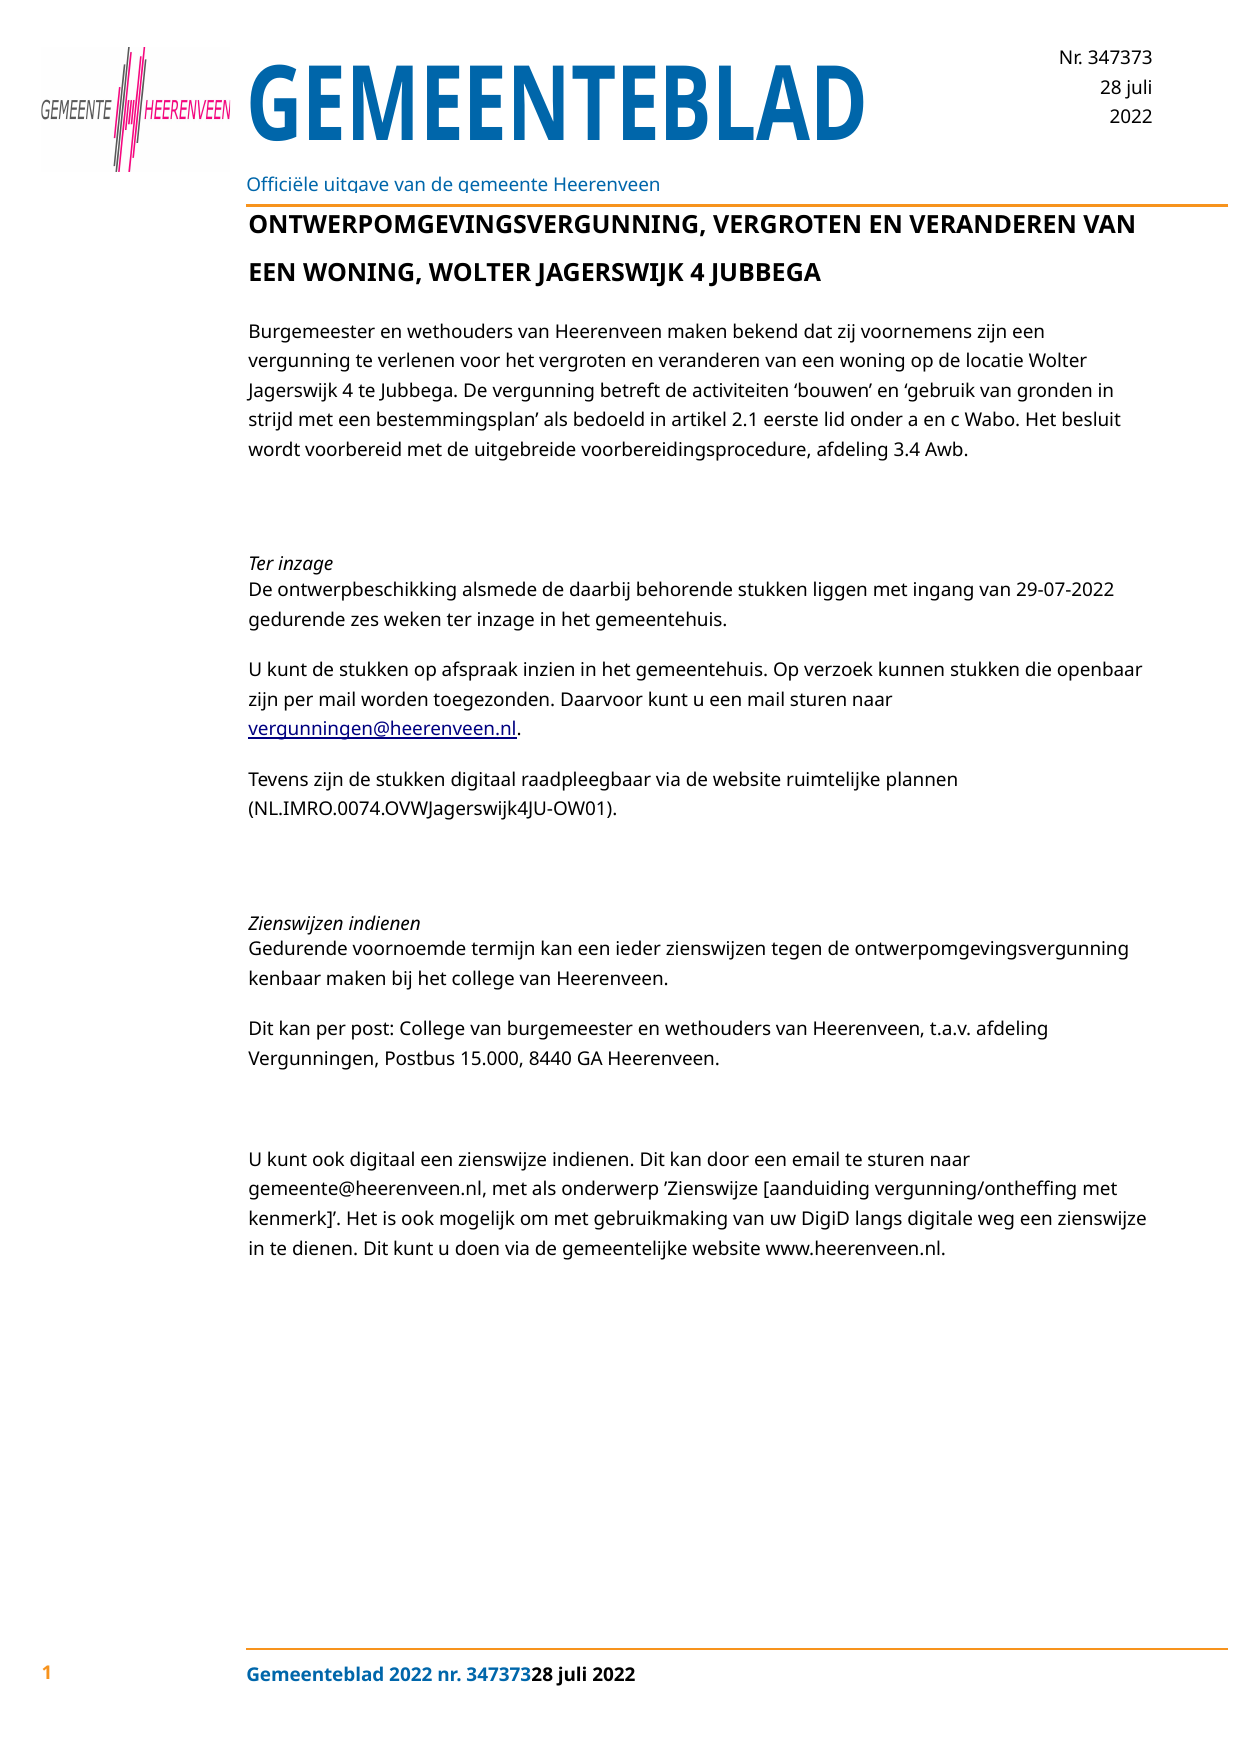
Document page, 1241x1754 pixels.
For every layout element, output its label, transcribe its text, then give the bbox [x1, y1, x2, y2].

text Burgemeester en wethouders van Heerenveen maken bekend dat zij voornemens zijn een vergunning te verlenen voor het vergroten en veranderen van een woning op de locatie Wolter Jagerswijk 4 te Jubbega. De vergunning betreft de activiteiten ‘bouwen’ en ‘gebruik van gronden in strijd met een bestemmingsplan’ als bedoeld in artikel 2.1 eerste lid onder a en c Wabo. Het besluit wordt voorbereid met de uitgebreide voorbereidingsprocedure, afdeling 3.4 Awb. [248, 318, 1152, 462]
text De ontwerpbeschikking alsmede de daarbij behorende stukken liggen met ingang van 29-07-2022 gedurende zes weken ter inzage in het gemeentehuis. [248, 576, 1152, 632]
text Gedurende voornoemde termijn kan een ieder zienswijzen tegen de ontwerpomgevingsvergunning kenbaar maken bij het college van Heerenveen. [248, 936, 1152, 991]
text Ter inzage [248, 551, 1152, 576]
text Tevens zijn de stukken digitaal raadpleegbaar via de website ruimtelijke plannen (NL.IMRO.0074.OVWJagerswijk4JU-OW01). [248, 766, 1152, 821]
text Zienswijzen indienen [248, 910, 1152, 936]
text ONTWERPOMGEVINGSVERGUNNING, VERGROTEN EN VERANDEREN VAN EEN WONING, WOLTER JAGERSWIJK 4 JUBBEGA [248, 207, 1152, 288]
text U kunt ook digitaal een zienswijze indienen. Dit kan door een email te sturen naar gemeente@heerenveen.nl, met als onderwerp ’Zienswijze [aanduiding vergunning/ontheffing met kenmerk]’. Het is ook mogelijk om met gebruikmaking van uw DigiD langs digitale weg een zienswijze in te dienen. Dit kunt u doen via de gemeentelijke website www.heerenveen.nl. [248, 1146, 1152, 1261]
text Dit kan per post: College van burgemeester en wethouders van Heerenveen, t.a.v. afdeling Vergunningen, Postbus 15.000, 8440 GA Heerenveen. [248, 1016, 1152, 1071]
text U kunt de stukken op afspraak inzien in het gemeentehuis. Op verzoek kunnen stukken die openbaar zijn per mail worden toegezonden. Daarvoor kunt u een mail sturen naar vergunningen@heerenveen.nl. [248, 656, 1152, 741]
picture [41, 47, 231, 172]
